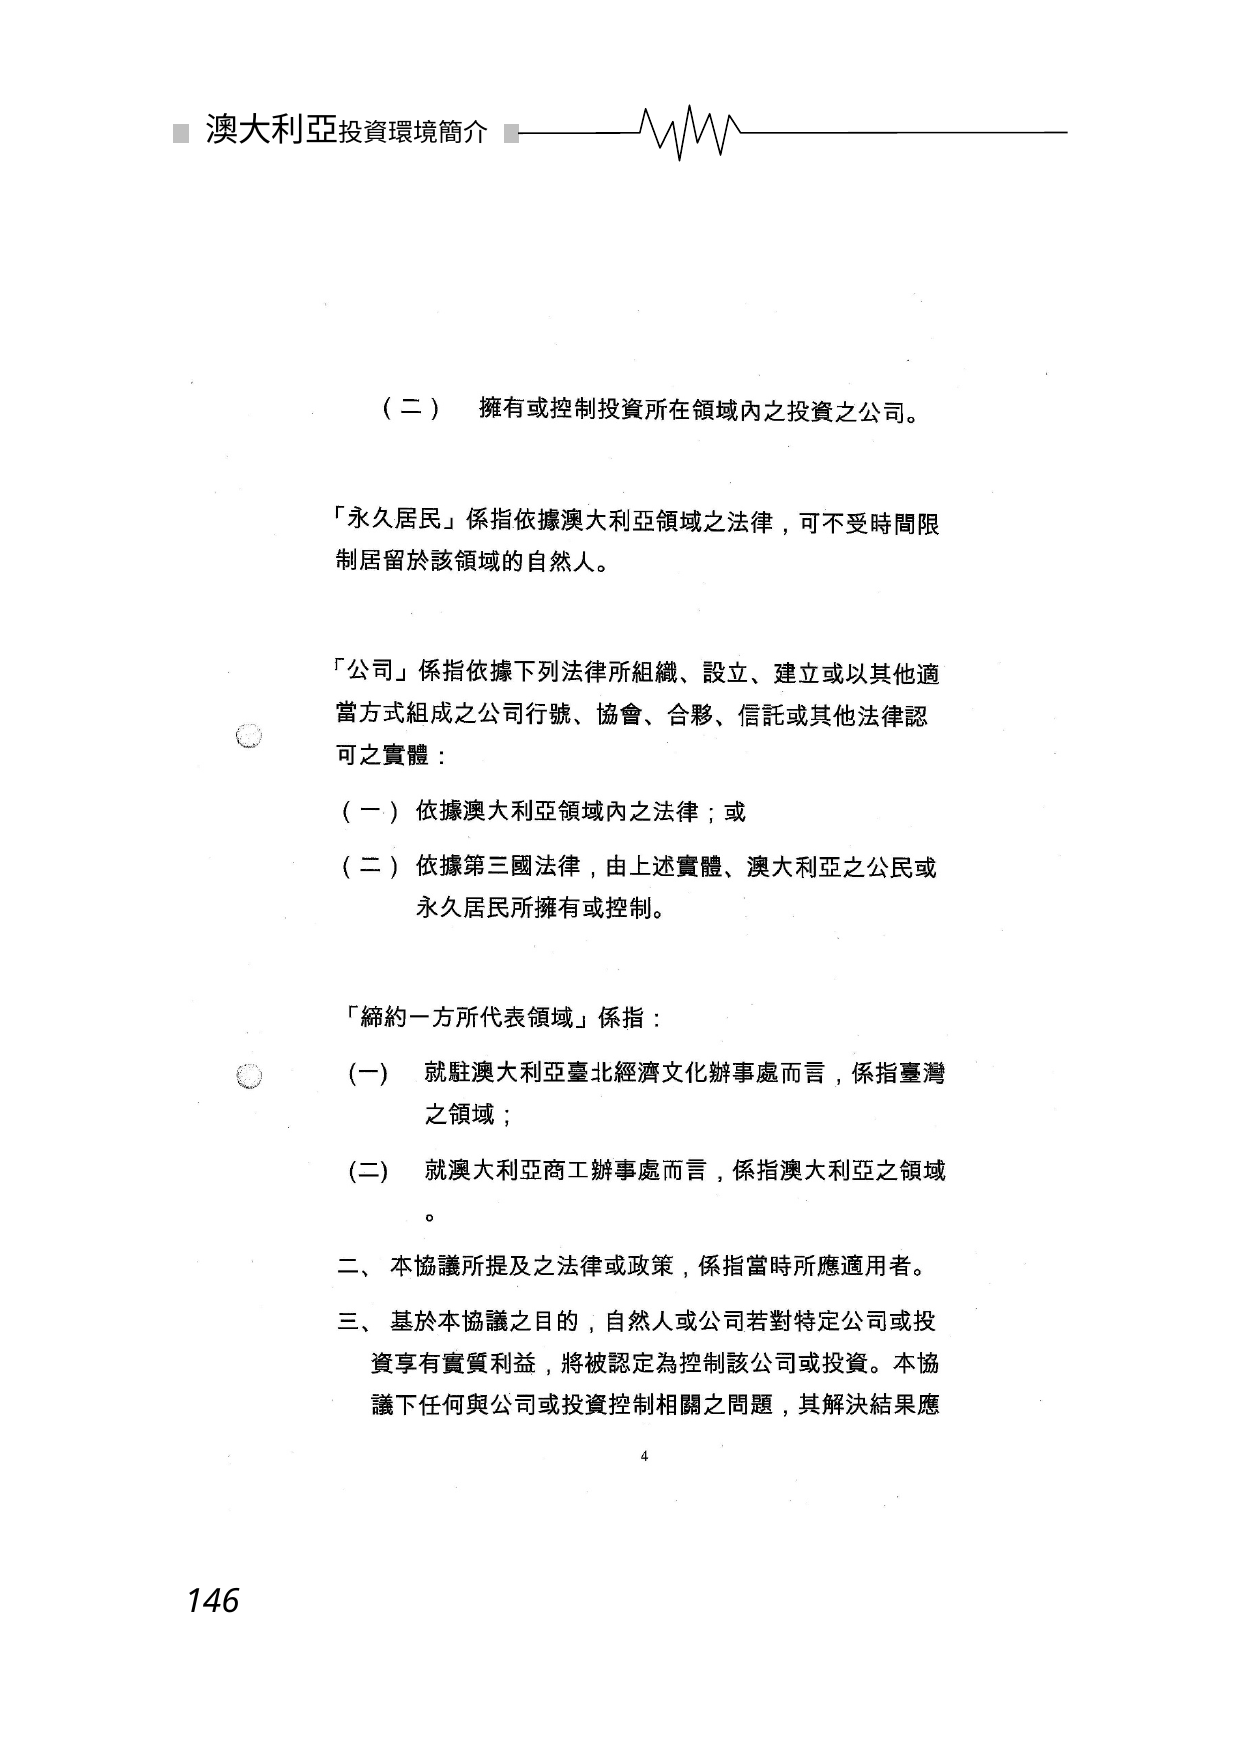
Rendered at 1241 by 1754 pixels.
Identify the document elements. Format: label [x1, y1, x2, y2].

picture [182, 276, 1069, 1530]
